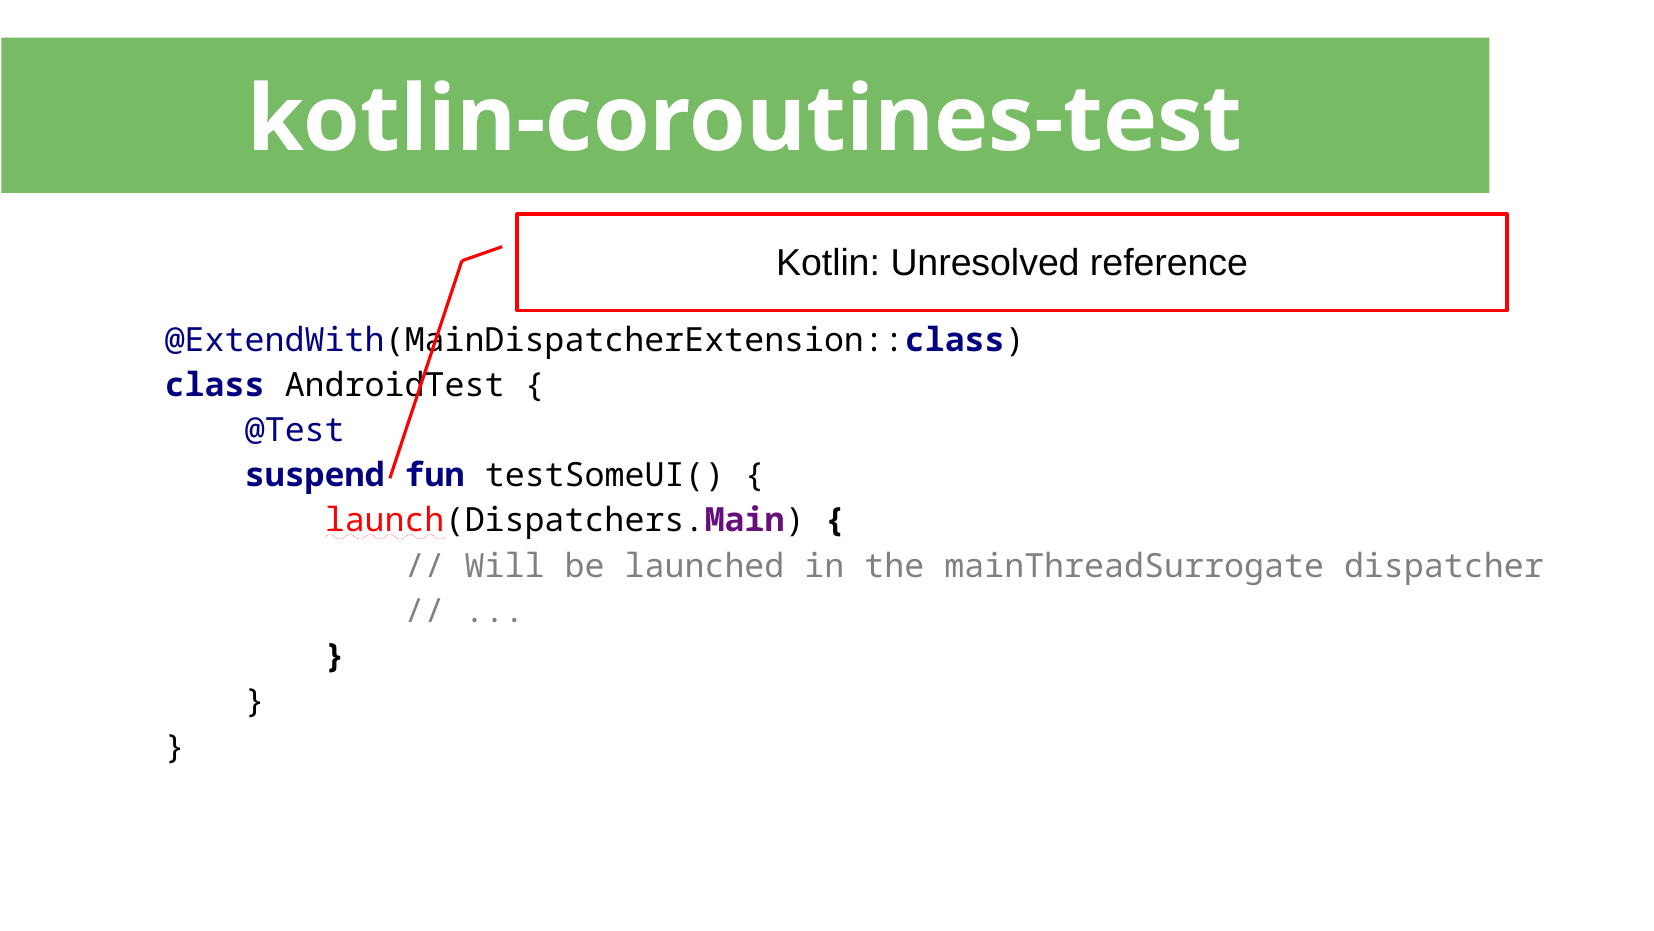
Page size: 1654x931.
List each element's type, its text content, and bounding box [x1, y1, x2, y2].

text_box @ExtendWith(MainDispatcherExtension::class) class AndroidTest { @Test suspend fun testSomeUI() { launch(Dispatchers.Main) { // Will be launched in the mainThreadSurrogate dispatcher // ... } } } [150, 308, 1560, 721]
text_box Kotlin: Unresolved reference [517, 214, 1507, 311]
title kotlin-coroutines-test [1, 37, 1490, 193]
